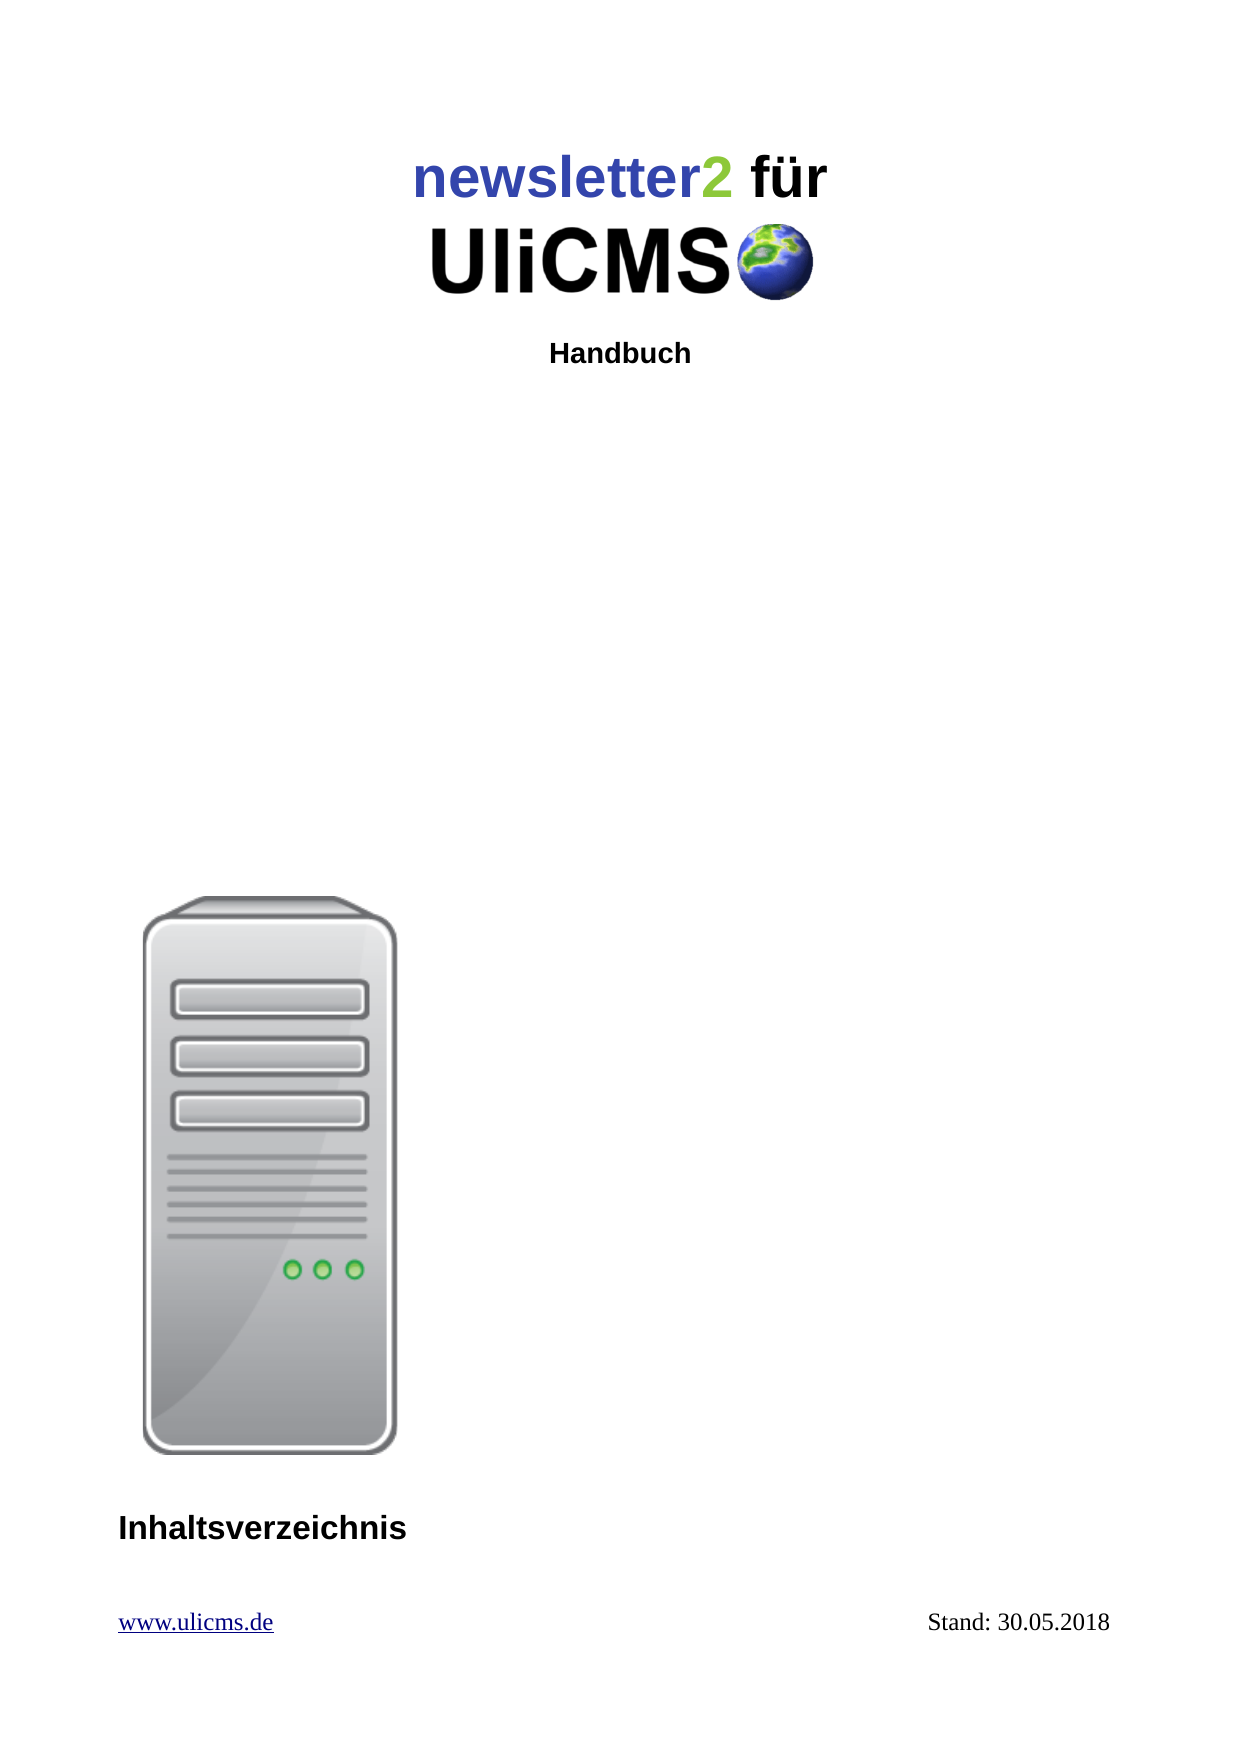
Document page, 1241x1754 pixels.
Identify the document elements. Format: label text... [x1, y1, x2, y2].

picture [426, 222, 814, 303]
subtitle newsletter2 für [118, 143, 1122, 210]
picture [142, 896, 398, 1455]
subtitle Inhaltsverzeichnis [118, 1508, 1122, 1546]
subtitle Handbuch [118, 303, 1122, 370]
